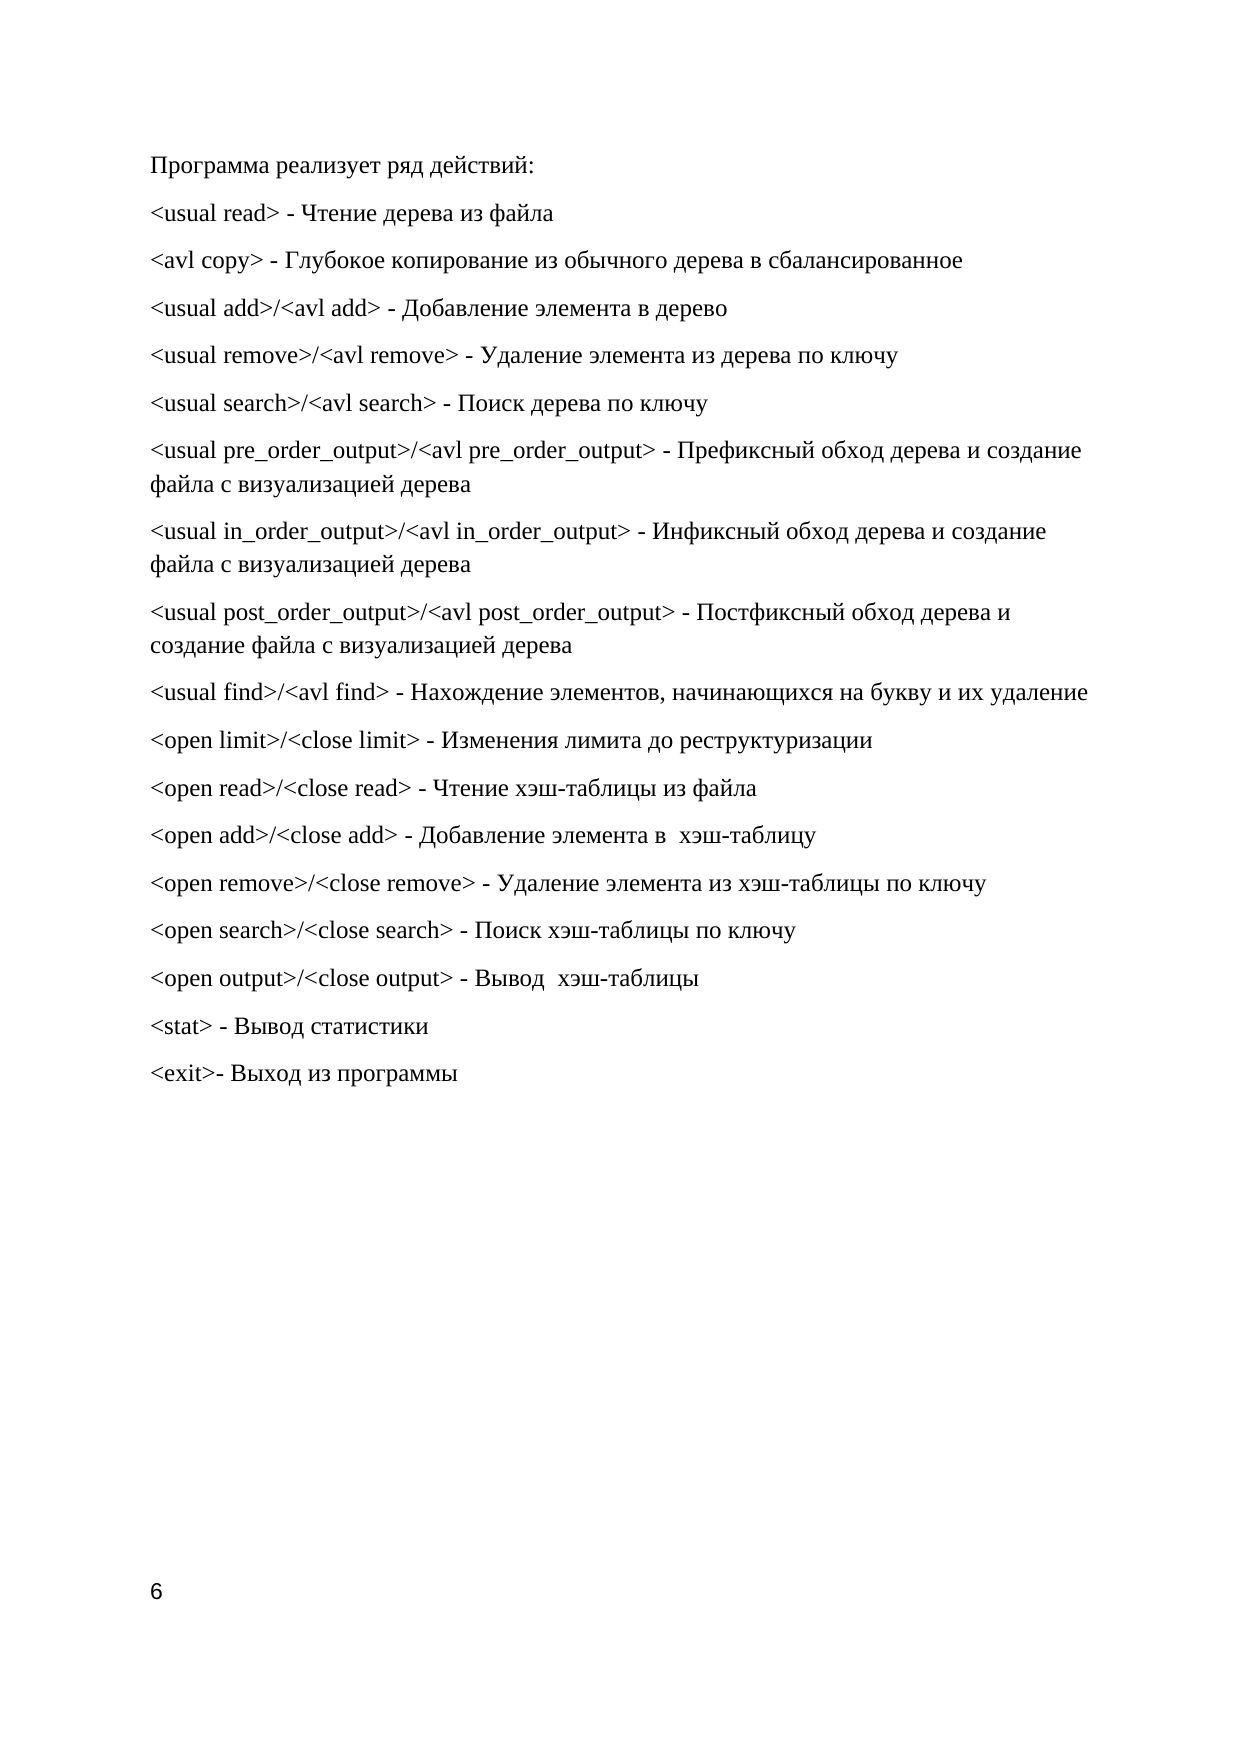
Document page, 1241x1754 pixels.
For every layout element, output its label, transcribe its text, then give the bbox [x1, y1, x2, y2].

text <usual find>/<avl find> - Нахождение элементов, начинающихся на букву и их удаление [150, 677, 1090, 706]
text <stat> - Вывод статистики [150, 1011, 1090, 1039]
text <open output>/<close output> - Вывод хэш-таблицы [150, 963, 1090, 992]
text <usual post_order_output>/<avl post_order_output> - Постфиксный обход дерева и создание файла с визуализацией дерева [150, 597, 1090, 659]
text <open add>/<close add> - Добавление элемента в хэш-таблицу [150, 820, 1090, 849]
text <avl copy> - Глубокое копирование из обычного дерева в сбалансированное [150, 245, 1090, 274]
text <usual pre_order_output>/<avl pre_order_output> - Префиксный обход дерева и создание файла с визуализацией дерева [150, 436, 1090, 497]
text <open read>/<close read> - Чтение хэш-таблицы из файла [150, 773, 1090, 801]
text <exit>- Выход из программы [150, 1058, 1090, 1087]
text <open search>/<close search> - Поиск хэш-таблицы по ключу [150, 916, 1090, 944]
text <usual remove>/<avl remove> - Удаление элемента из дерева по ключу [150, 340, 1090, 369]
text <open limit>/<close limit> - Изменения лимита до реструктуризации [150, 725, 1090, 754]
text <usual search>/<avl search> - Поиск дерева по ключу [150, 388, 1090, 417]
text <usual in_order_output>/<avl in_order_output> - Инфиксный обход дерева и создание файла с визуализацией дерева [150, 516, 1090, 578]
text <open remove>/<close remove> - Удаление элемента из хэш-таблицы по ключу [150, 868, 1090, 897]
text Программа реализует ряд действий: [150, 150, 1090, 179]
text <usual add>/<avl add> - Добавление элемента в дерево [150, 293, 1090, 322]
text <usual read> - Чтение дерева из файла [150, 198, 1090, 226]
